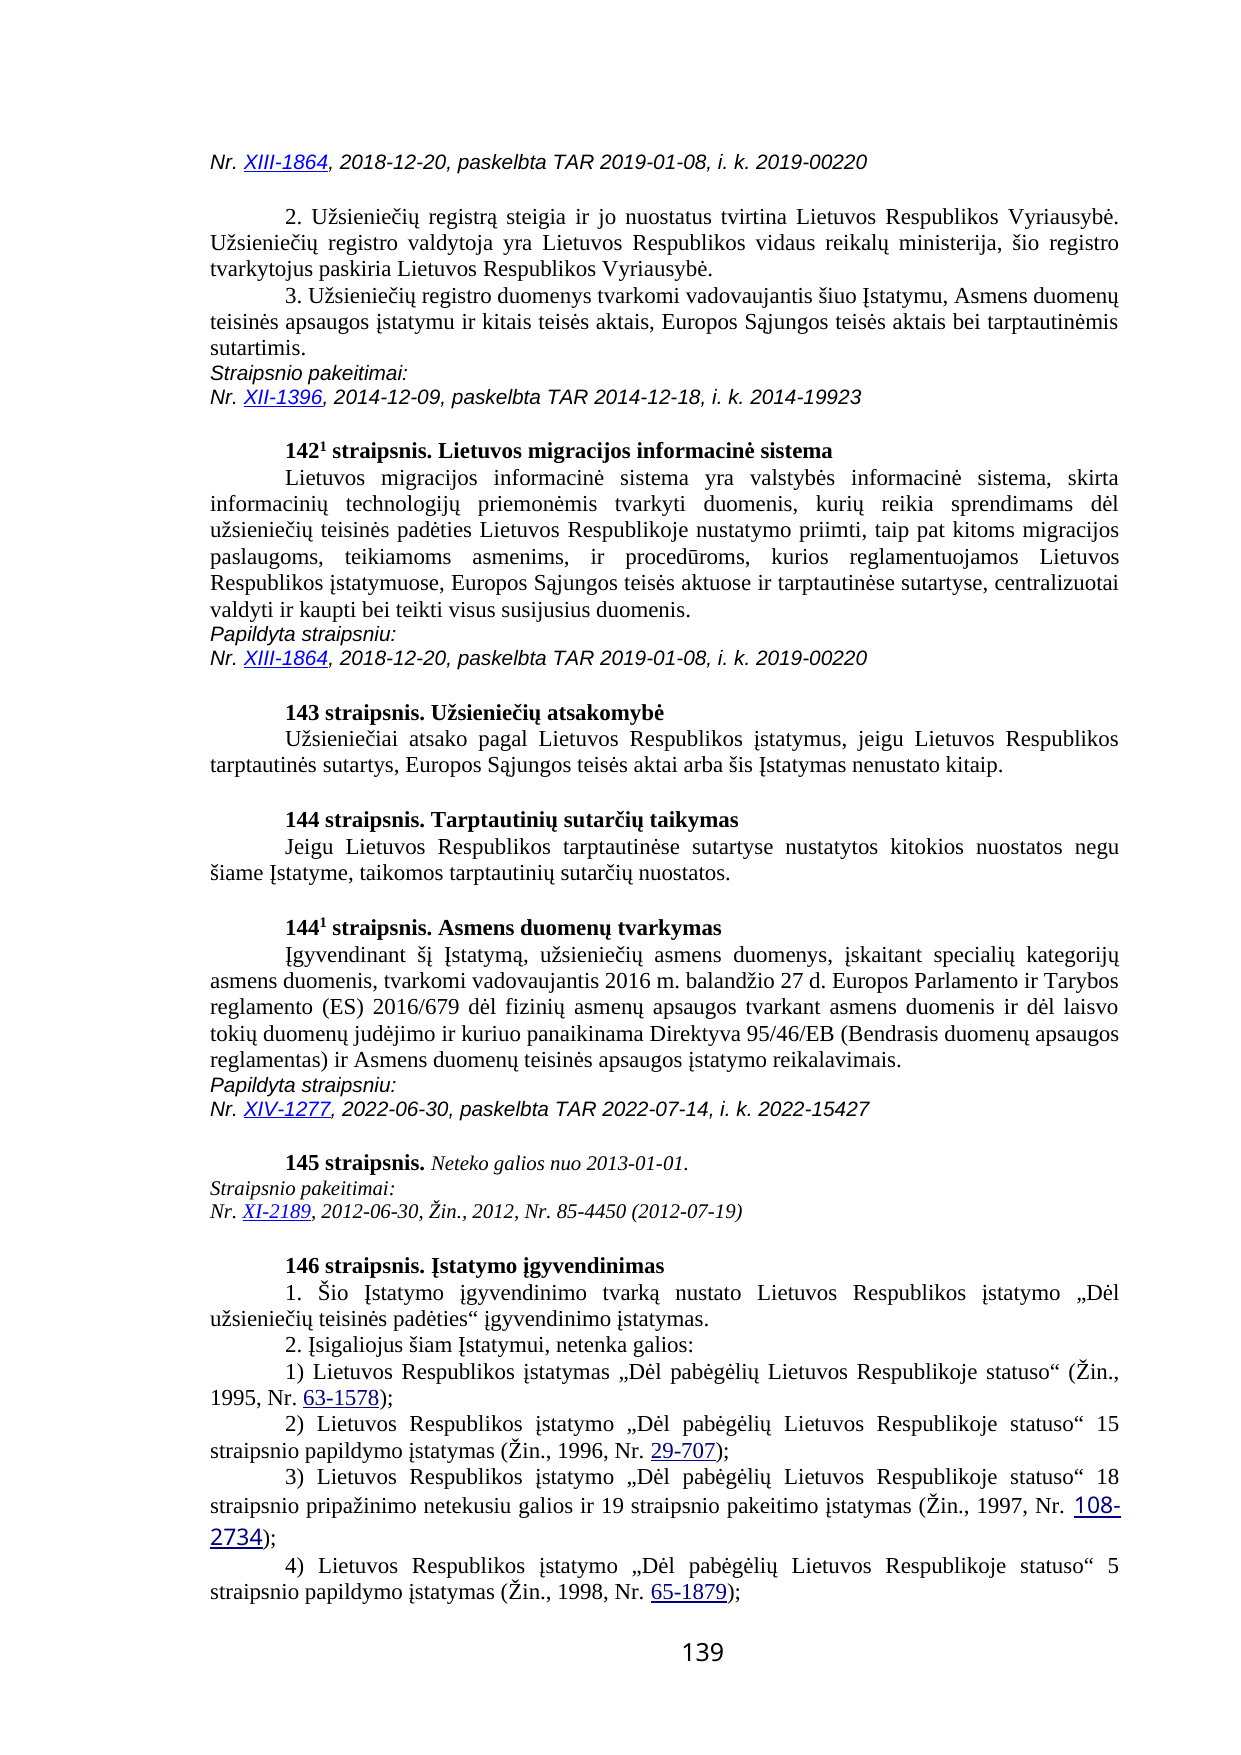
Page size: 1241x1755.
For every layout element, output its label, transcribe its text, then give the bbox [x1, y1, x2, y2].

text Nr. XII-1396, 2014-12-09, paskelbta TAR 2014-12-18, i. k. 2014-19923 [210, 385, 1120, 409]
text Straipsnio pakeitimai: [210, 1175, 1120, 1199]
text 1) Lietuvos Respublikos įstatymas „Dėl pabėgėlių Lietuvos Respublikoje statuso“ (Žin., 1995, Nr. 63-1578); [210, 1358, 1120, 1410]
text 2. Įsigaliojus šiam Įstatymui, netenka galios: [210, 1331, 1120, 1358]
text Straipsnio pakeitimai: [210, 361, 1120, 385]
text 4) Lietuvos Respublikos įstatymo „Dėl pabėgėlių Lietuvos Respublikoje statuso“ 5 straipsnio papildymo įstatymas (Žin., 1998, Nr. 65-1879); [210, 1552, 1120, 1605]
text 144 straipsnis. Tarptautinių sutarčių taikymas [210, 806, 1120, 833]
text 1441 straipsnis. Asmens duomenų tvarkymas [210, 914, 1120, 941]
text 1. Šio Įstatymo įgyvendinimo tvarką nustato Lietuvos Respublikos įstatymo „Dėl užsieniečių teisinės padėties“ įgyvendinimo įstatymas. [210, 1279, 1120, 1331]
text Nr. XIII-1864, 2018-12-20, paskelbta TAR 2019-01-08, i. k. 2019-00220 [210, 150, 1120, 174]
text Užsieniečiai atsako pagal Lietuvos Respublikos įstatymus, jeigu Lietuvos Respublikos tarptautinės sutartys, Europos Sąjungos teisės aktai arba šis Įstatymas nenustato kitaip. [210, 725, 1120, 778]
text Nr. XI-2189, 2012-06-30, Žin., 2012, Nr. 85-4450 (2012-07-19) [210, 1199, 1120, 1223]
text Lietuvos migracijos informacinė sistema yra valstybės informacinė sistema, skirta informacinių technologijų priemonėmis tvarkyti duomenis, kurių reikia sprendimams dėl užsieniečių teisinės padėties Lietuvos Respublikoje nustatymo priimti, taip pat kitoms migracijos paslaugoms, teikiamoms asmenims, ir procedūroms, kurios reglamentuojamos Lietuvos Respublikos įstatymuose, Europos Sąjungos teisės aktuose ir tarptautinėse sutartyse, centralizuotai valdyti ir kaupti bei teikti visus susijusius duomenis. [210, 464, 1120, 622]
text Papildyta straipsniu: [210, 1072, 1120, 1096]
text Nr. XIV-1277, 2022-06-30, paskelbta TAR 2022-07-14, i. k. 2022-15427 [210, 1096, 1120, 1120]
text 3) Lietuvos Respublikos įstatymo „Dėl pabėgėlių Lietuvos Respublikoje statuso“ 18 straipsnio pripažinimo netekusiu galios ir 19 straipsnio pakeitimo įstatymas (Žin., 1997, Nr. 108-2734); [210, 1463, 1120, 1552]
subtitle 143 straipsnis. Užsieniečių atsakomybė [210, 699, 1120, 725]
text 2) Lietuvos Respublikos įstatymo „Dėl pabėgėlių Lietuvos Respublikoje statuso“ 15 straipsnio papildymo įstatymas (Žin., 1996, Nr. 29-707); [210, 1410, 1120, 1463]
text 1421 straipsnis. Lietuvos migracijos informacinė sistema [210, 437, 1120, 464]
text 145 straipsnis. Neteko galios nuo 2013-01-01. [210, 1149, 1120, 1175]
text 146 straipsnis. Įstatymo įgyvendinimas [210, 1252, 1120, 1279]
text Papildyta straipsniu: [210, 622, 1120, 646]
text 2. Užsieniečių registrą steigia ir jo nuostatus tvirtina Lietuvos Respublikos Vyriausybė. Užsieniečių registro valdytoja yra Lietuvos Respublikos vidaus reikalų ministerija, šio registro tvarkytojus paskiria Lietuvos Respublikos Vyriausybė. [210, 203, 1120, 282]
text Įgyvendinant šį Įstatymą, užsieniečių asmens duomenys, įskaitant specialių kategorijų asmens duomenis, tvarkomi vadovaujantis 2016 m. balandžio 27 d. Europos Parlamento ir Tarybos reglamento (ES) 2016/679 dėl fizinių asmenų apsaugos tvarkant asmens duomenis ir dėl laisvo tokių duomenų judėjimo ir kuriuo panaikinama Direktyva 95/46/EB (Bendrasis duomenų apsaugos reglamentas) ir Asmens duomenų teisinės apsaugos įstatymo reikalavimais. [210, 941, 1120, 1072]
text 3. Užsieniečių registro duomenys tvarkomi vadovaujantis šiuo Įstatymu, Asmens duomenų teisinės apsaugos įstatymu ir kitais teisės aktais, Europos Sąjungos teisės aktais bei tarptautinėmis sutartimis. [210, 282, 1120, 361]
text Jeigu Lietuvos Respublikos tarptautinėse sutartyse nustatytos kitokios nuostatos negu šiame Įstatyme, taikomos tarptautinių sutarčių nuostatos. [210, 833, 1120, 886]
text Nr. XIII-1864, 2018-12-20, paskelbta TAR 2019-01-08, i. k. 2019-00220 [210, 646, 1120, 670]
